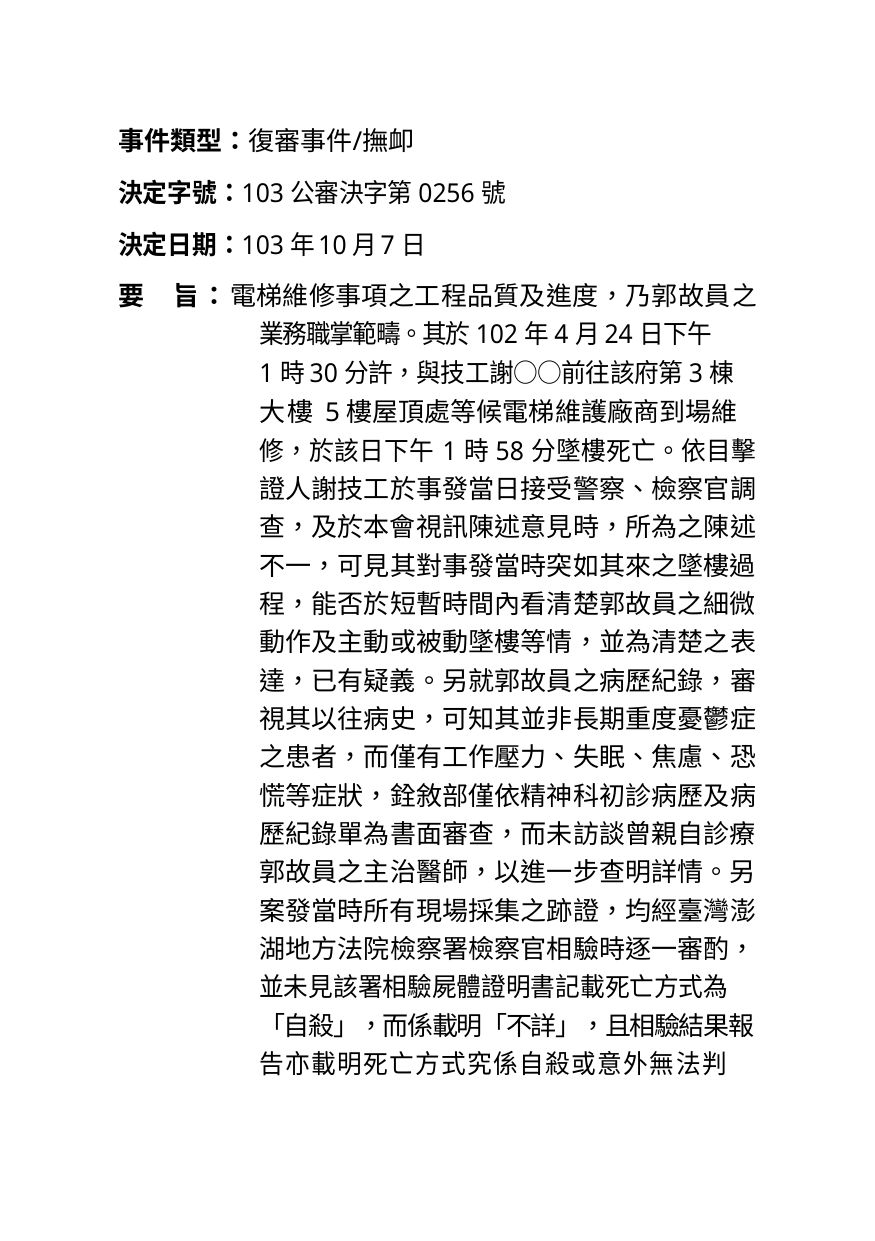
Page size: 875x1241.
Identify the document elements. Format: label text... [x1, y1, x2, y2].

text 「自殺」，而係載明「不詳」，且相驗結果報告亦載明死亡方式究係自殺或意外無法判 [259, 1007, 756, 1081]
text 1 時 30 分許，與技工謝○○前往該府第 3 棟 [259, 355, 793, 391]
text 修，於該日下午 1 時 58 分墜樓死亡。依目擊證人謝技工於事發當日接受警察、檢察官調查，及於本會視訊陳述意見時，所為之陳述不一，可見其對事發當時突如其來之墜樓過程，能否於短暫時間內看清楚郭故員之細微動作及主動或被動墜樓等情，並為清楚之表達，已有疑義。另就郭故員之病歷紀錄，審視其以往病史，可知其並非長期重度憂鬱症之患者，而僅有工作壓力、失眠、焦慮、恐慌等症狀，銓敘部僅依精神科初診病歷及病歷紀錄單為書面審查，而未訪談曾親自診療郭故員之主治醫師，以進一步查明詳情。另案發當時所有現場採集之跡證，均經臺灣澎湖地方法院檢察署檢察官相驗時逐一審酌， 並未見該署相驗屍體證明書記載死亡方式為 [259, 432, 757, 1004]
text 決定字號：103 公審決字第 0256 號決定日期：103 年 10 月 7 日 [118, 175, 515, 262]
text 大樓 5 樓屋頂處等候電梯維護廠商到場維 [259, 394, 793, 429]
text 事件類型：復審事件/撫卹 [118, 123, 793, 158]
text 要 旨：電梯維修事項之工程品質及進度，乃郭故員之業務職掌範疇。其於 102 年 4 月 24 日下午 [118, 278, 757, 352]
